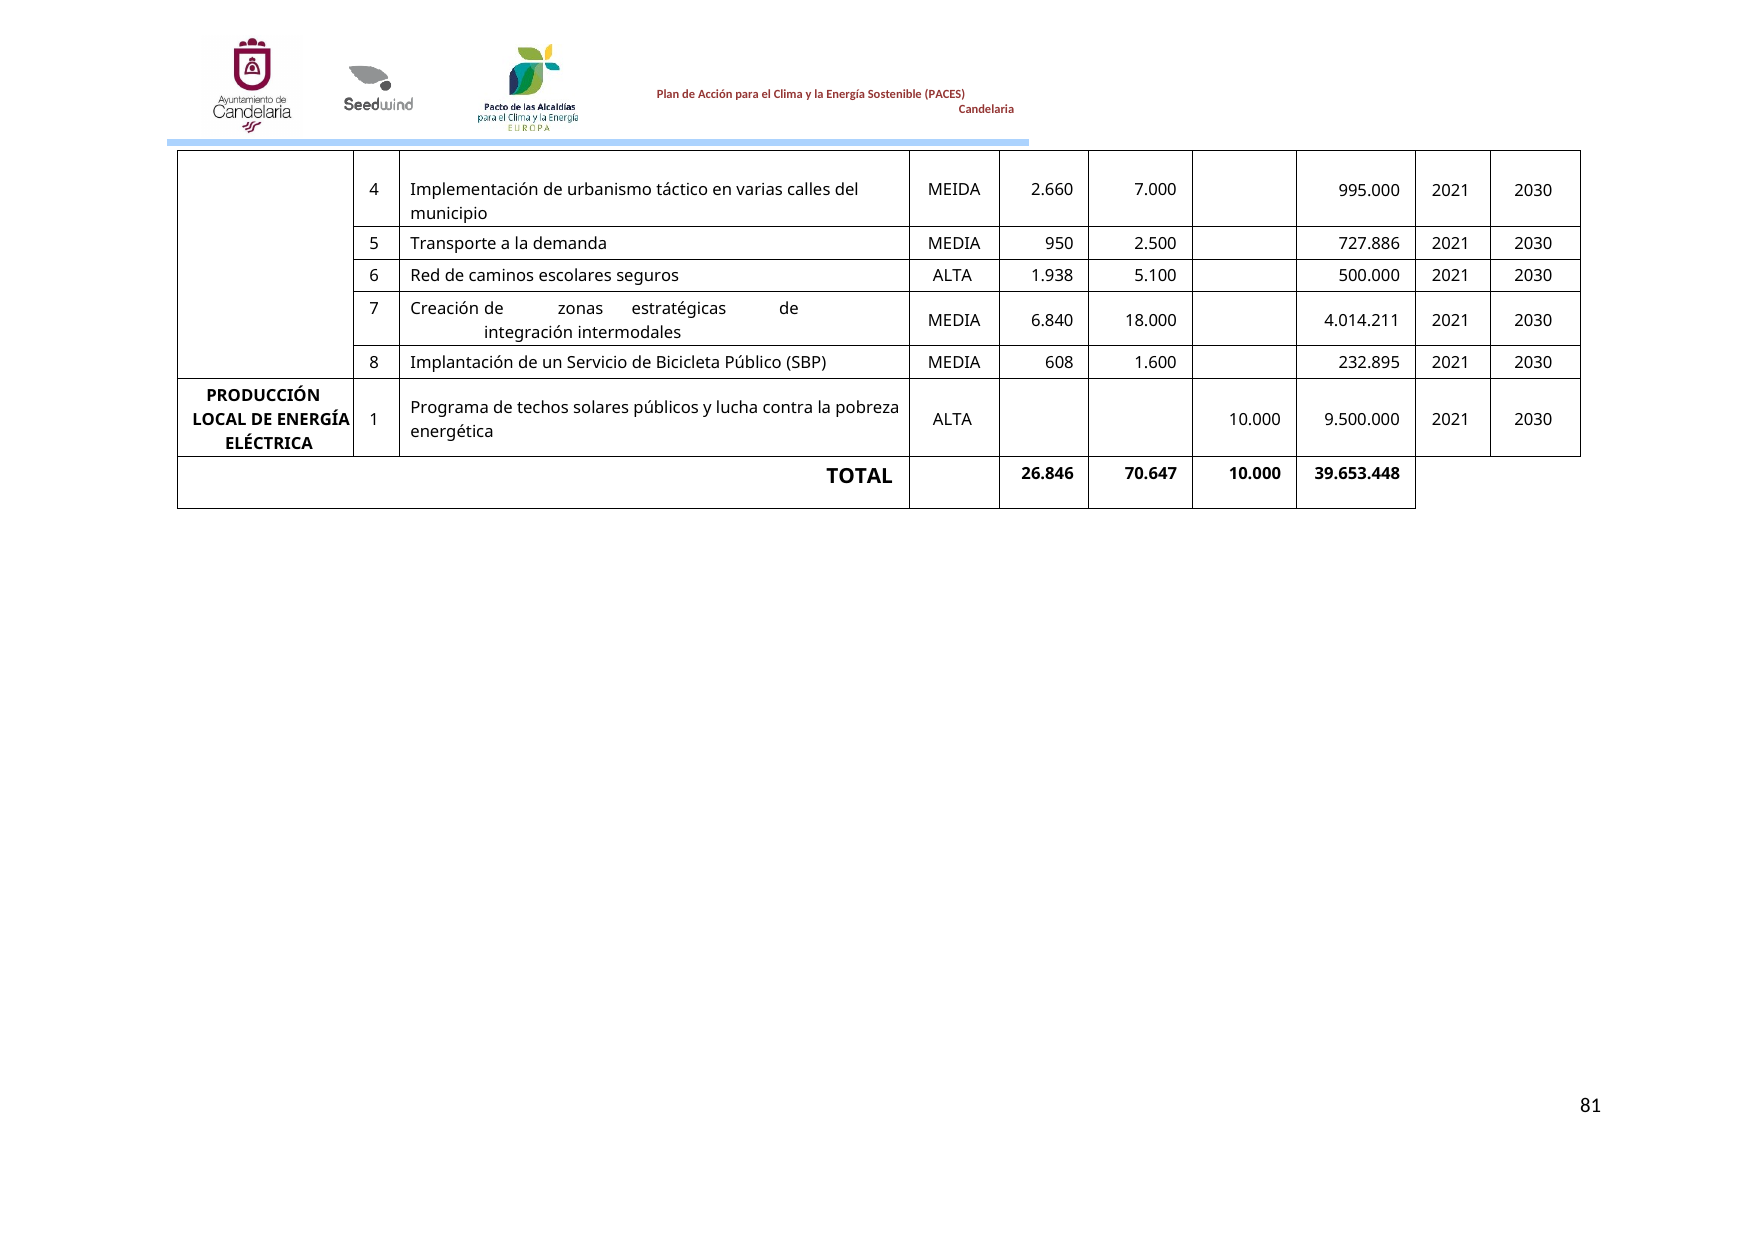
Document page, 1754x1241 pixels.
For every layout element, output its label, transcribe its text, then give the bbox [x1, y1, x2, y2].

table_cell 6 [354, 260, 399, 291]
table_cell [1416, 457, 1580, 508]
table_cell 950 [1000, 227, 1088, 259]
table_cell 2021 [1416, 292, 1490, 345]
table_cell 500.000 [1297, 260, 1415, 291]
table_cell 2030 [1491, 151, 1580, 226]
table_cell Creación de zonas estratégicas de integración intermodales [400, 292, 909, 345]
table_cell [1089, 379, 1192, 456]
table_cell 10.000 [1193, 457, 1296, 508]
table_cell MEDIA [910, 346, 999, 378]
table_cell [178, 457, 353, 508]
table_cell [1193, 260, 1296, 291]
table_cell MEIDA [910, 151, 999, 226]
table_cell 7.000 [1089, 151, 1192, 226]
table_cell [1193, 227, 1296, 259]
table_cell [178, 151, 353, 378]
table_cell 4.014.211 [1297, 292, 1415, 345]
table_cell Programa de techos solares públicos y lucha contra la pobreza energética [400, 379, 909, 456]
table_cell 10.000 [1193, 379, 1296, 456]
table_cell 2030 [1491, 292, 1580, 345]
table_cell PRODUCCIÓN LOCAL DE ENERGÍA ELÉCTRICA [178, 379, 353, 456]
table_cell 2030 [1491, 227, 1580, 259]
table_cell ALTA [910, 379, 999, 456]
table_cell 5.100 [1089, 260, 1192, 291]
table_cell 1.600 [1089, 346, 1192, 378]
table_cell 727.886 [1297, 227, 1415, 259]
table_cell 39.653.448 [1297, 457, 1415, 508]
table_cell Transporte a la demanda [400, 227, 909, 259]
table_cell Implantación de un Servicio de Bicicleta Público (SBP) [400, 346, 909, 378]
table_cell 5 [354, 227, 399, 259]
table_cell MEDIA [910, 227, 999, 259]
table_cell 2021 [1416, 379, 1490, 456]
table_cell [1193, 292, 1296, 345]
table_cell Red de caminos escolares seguros [400, 260, 909, 291]
table_cell ALTA [910, 260, 999, 291]
table_cell [1193, 151, 1296, 226]
table_cell 70.647 [1089, 457, 1192, 508]
table_cell 4 [354, 151, 399, 226]
table_cell 2030 [1491, 379, 1580, 456]
table_cell [353, 457, 399, 508]
table_cell 2.660 [1000, 151, 1088, 226]
table_cell 9.500.000 [1297, 379, 1415, 456]
table_cell 2021 [1416, 346, 1490, 378]
table_cell 6.840 [1000, 292, 1088, 345]
table_cell [1000, 379, 1088, 456]
table_cell Implementación de urbanismo táctico en varias calles del municipio [400, 151, 909, 226]
table_cell 2021 [1416, 260, 1490, 291]
table_cell 232.895 [1297, 346, 1415, 378]
table_cell [910, 457, 999, 508]
table_cell 8 [354, 346, 399, 378]
table_cell 26.846 [1000, 457, 1088, 508]
table_cell 2021 [1416, 151, 1490, 226]
table_cell 1.938 [1000, 260, 1088, 291]
table_cell 2021 [1416, 227, 1490, 259]
table_cell TOTAL [399, 457, 909, 508]
table_cell 2030 [1491, 260, 1580, 291]
table_cell MEDIA [910, 292, 999, 345]
table_cell 995.000 [1297, 151, 1415, 226]
table_cell 1 [354, 379, 399, 456]
table_cell 18.000 [1089, 292, 1192, 345]
table_cell 2.500 [1089, 227, 1192, 259]
table_cell 7 [354, 292, 399, 345]
table_cell [1193, 346, 1296, 378]
table_cell 608 [1000, 346, 1088, 378]
table_cell 2030 [1491, 346, 1580, 378]
